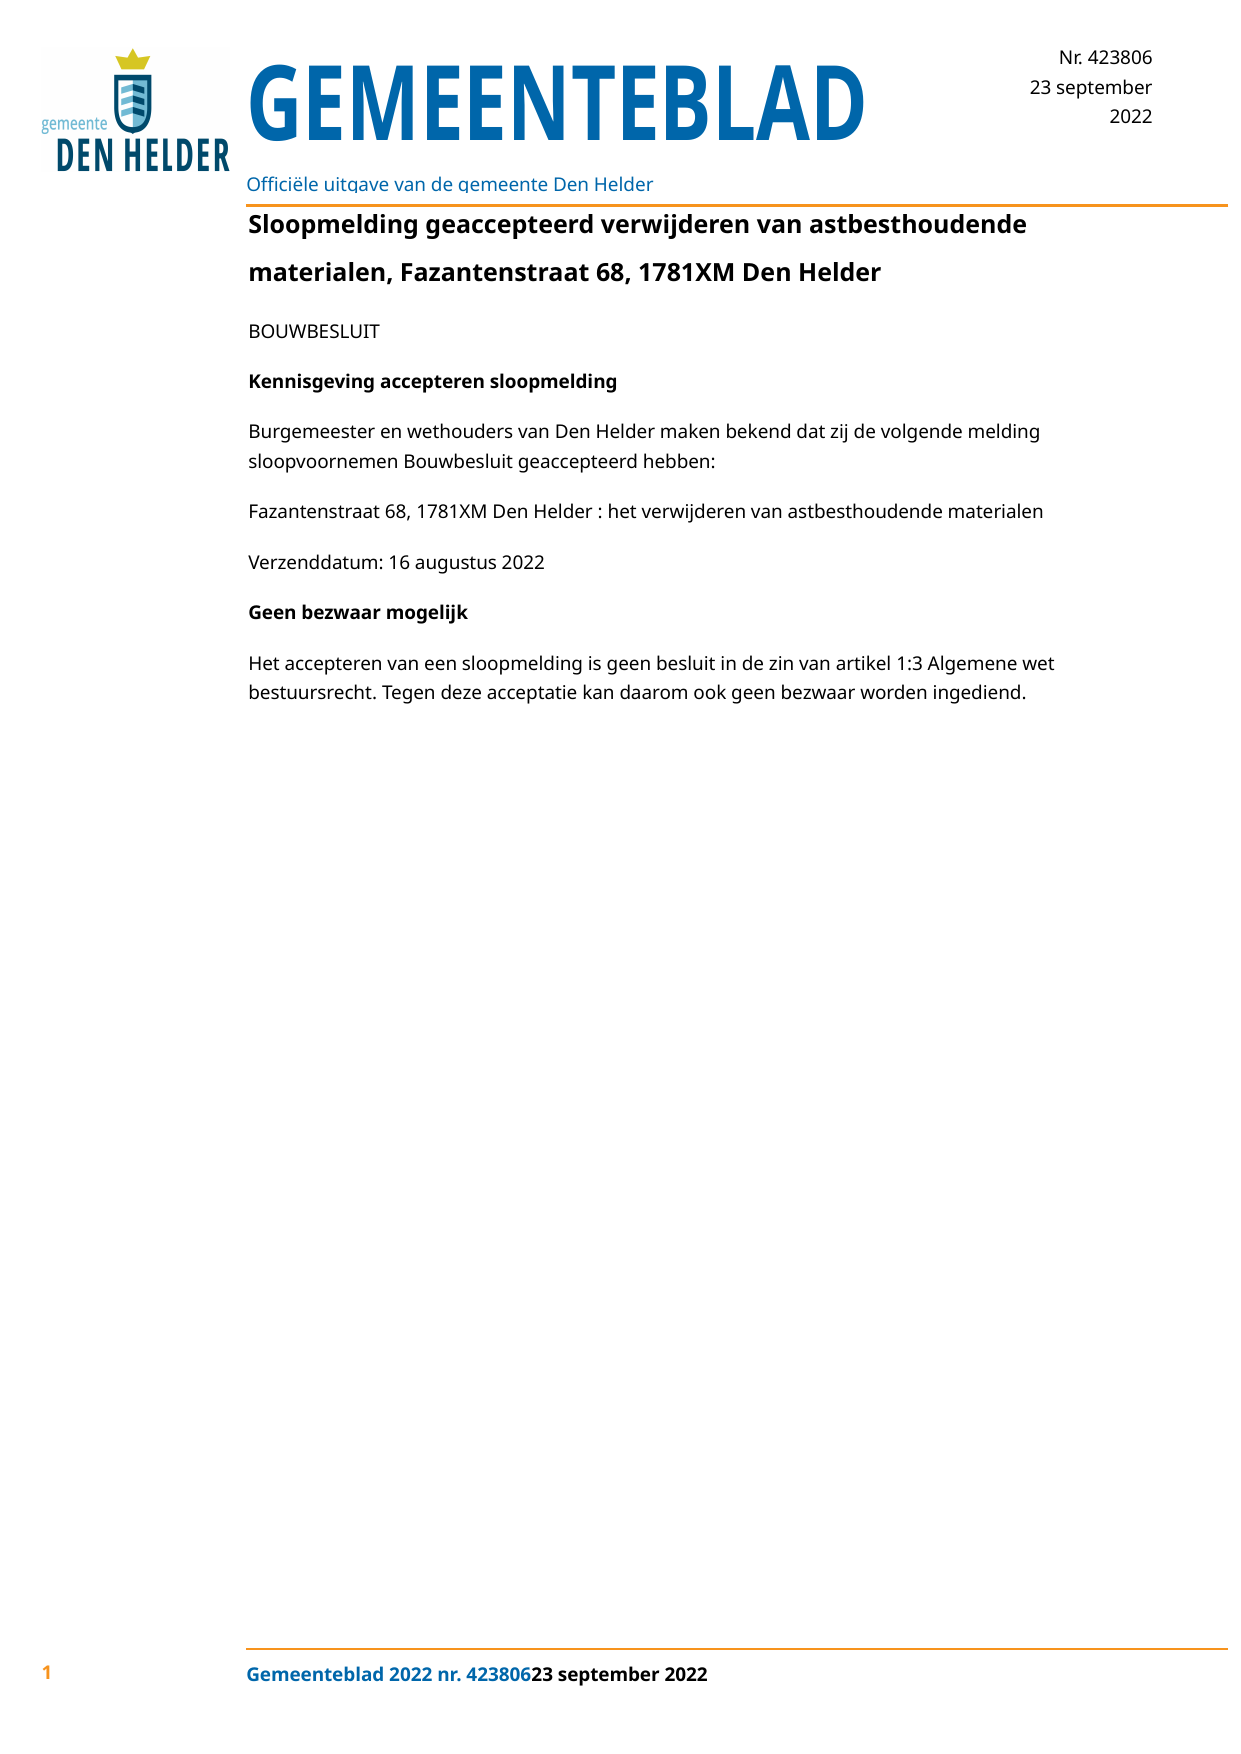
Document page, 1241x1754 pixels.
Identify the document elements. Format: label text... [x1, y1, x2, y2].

picture [220, 160, 224, 172]
text Verzenddatum: 16 augustus 2022 [248, 549, 1152, 575]
text Fazantenstraat 68, 1781XM Den Helder : het verwijderen van astbesthoudende materialen [248, 499, 1152, 524]
text Het accepteren van een sloopmelding is geen besluit in de zin van artikel 1:3 Algemene wet bestuursrecht. Tegen deze acceptatie kan daarom ook geen bezwaar worden ingediend. [248, 650, 1152, 705]
picture [130, 157, 135, 172]
text Geen bezwaar mogelijk [248, 599, 1152, 625]
picture [100, 154, 106, 172]
picture [182, 144, 187, 165]
picture [41, 47, 231, 172]
text Sloopmelding geaccepteerd verwijderen van astbesthoudende materialen, Fazantenstraat 68, 1781XM Den Helder [248, 207, 1152, 288]
text Kennisgeving accepteren sloopmelding [248, 368, 1152, 394]
text Burgemeester en wethouders van Den Helder maken bekend dat zij de volgende melding sloopvoornemen Bouwbesluit geaccepteerd hebben: [248, 419, 1152, 474]
picture [63, 144, 68, 165]
text BOUWBESLUIT [248, 318, 1152, 344]
